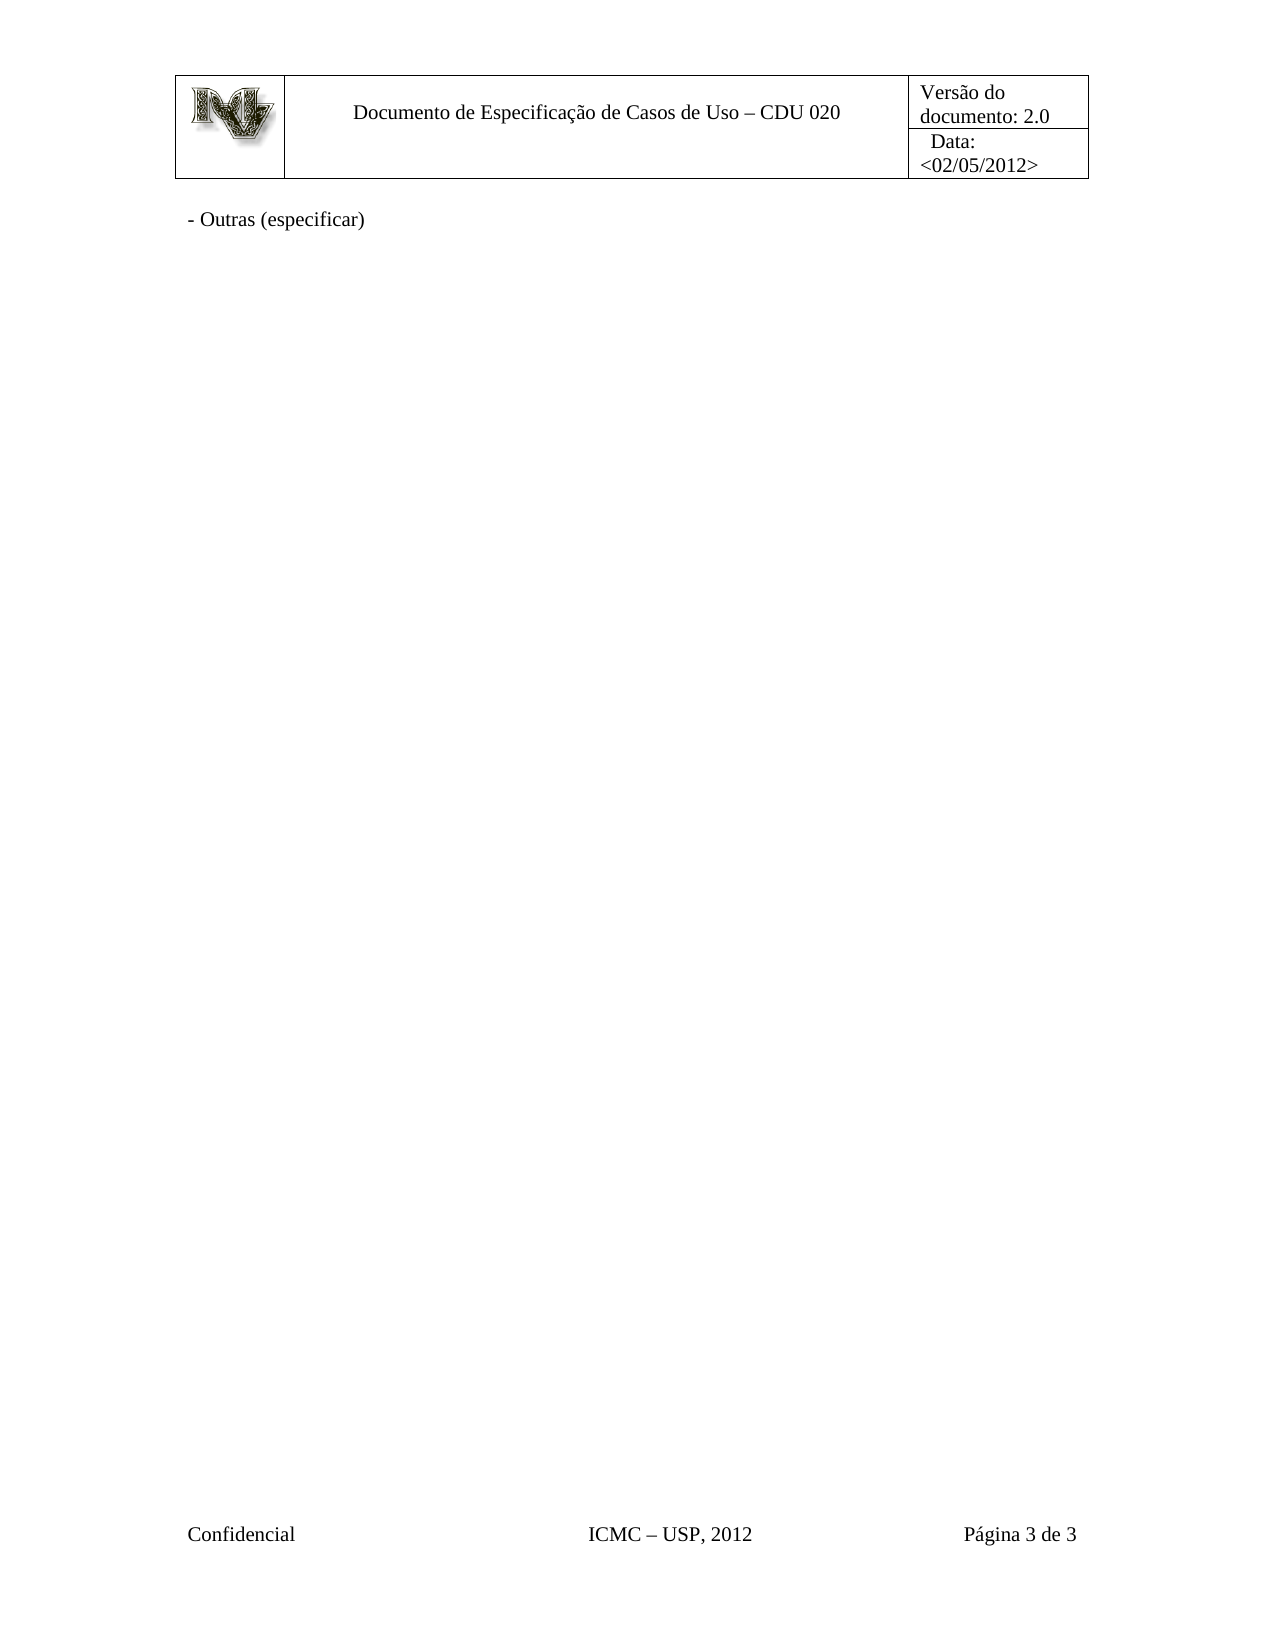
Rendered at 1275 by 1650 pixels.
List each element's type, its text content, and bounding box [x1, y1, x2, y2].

text - Outras (especificar) [187, 207, 1087, 231]
picture [186, 76, 277, 151]
